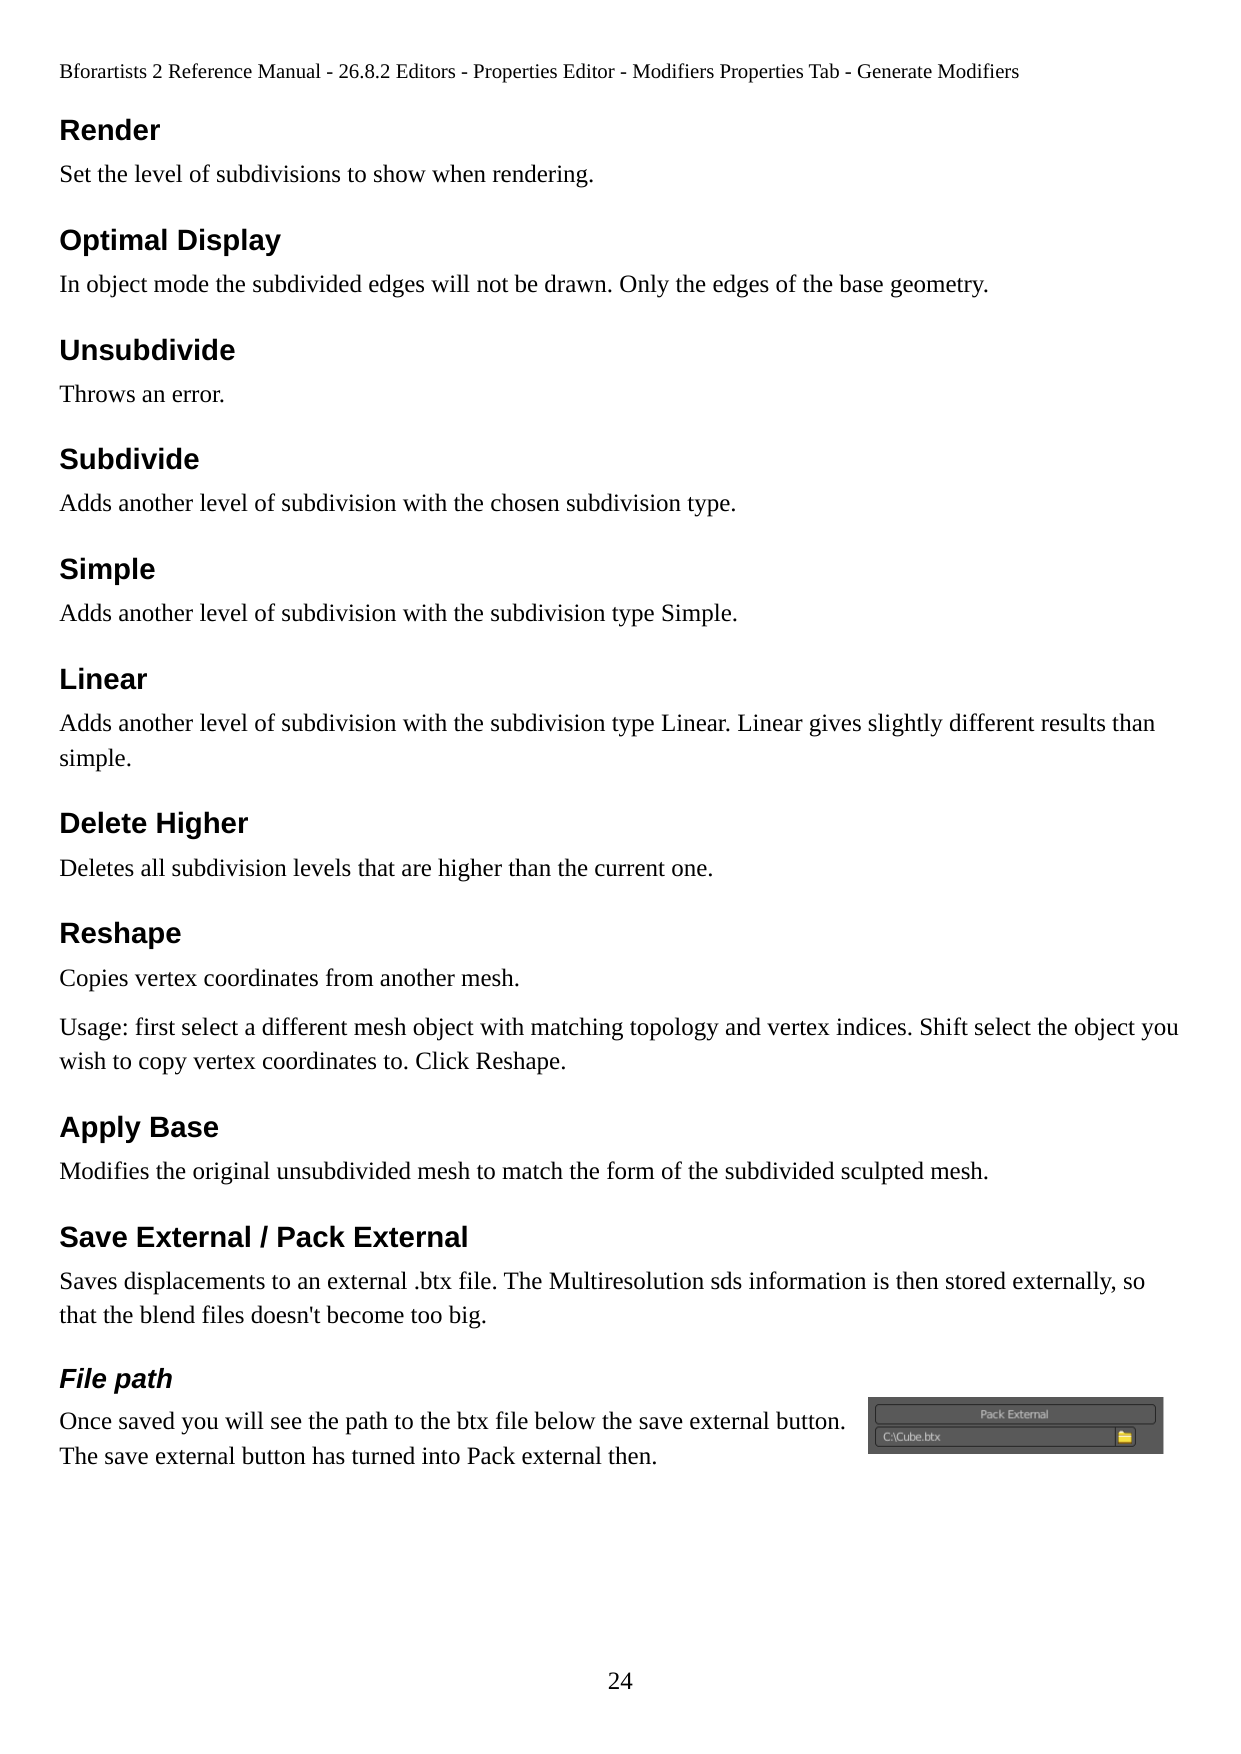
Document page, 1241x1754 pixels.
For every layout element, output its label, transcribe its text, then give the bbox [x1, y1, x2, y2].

subtitle Apply Base [59, 1110, 1181, 1143]
text Saves displacements to an external .btx file. The Multiresolution sds information is then stored externally, so that the blend files doesn't become too big. [59, 1266, 1181, 1329]
text Once saved you will see the path to the btx file below the save external button. The save external button has turned into Pack external then. [59, 1406, 1181, 1469]
text Adds another level of subdivision with the chosen subdivision type. [59, 488, 1181, 517]
text Modifies the original unsubdivided mesh to match the form of the subdivided sculpted mesh. [59, 1156, 1181, 1185]
text Set the level of subdivisions to show when rendering. [59, 159, 1181, 188]
picture [868, 1397, 1164, 1454]
subtitle Delete Higher [59, 806, 1181, 840]
subtitle Simple [59, 552, 1181, 586]
subtitle Reshape [59, 916, 1181, 950]
subtitle Linear [59, 662, 1181, 696]
subtitle Render [59, 113, 1181, 146]
subtitle Subdivide [59, 442, 1181, 476]
text Throws an error. [59, 379, 1181, 407]
subtitle Optimal Display [59, 222, 1181, 256]
subtitle Unsubdivide [59, 332, 1181, 366]
text In object mode the subdivided edges will not be drawn. Only the edges of the base geometry. [59, 269, 1181, 297]
text Copies vertex coordinates from another mesh. [59, 963, 1181, 991]
text Deletes all subdivision levels that are higher than the current one. [59, 853, 1181, 881]
text Usage: first select a different mesh object with matching topology and vertex indices. Shift select the object you wish to copy vertex coordinates to. Click Reshape. [59, 1012, 1181, 1075]
text Adds another level of subdivision with the subdivision type Simple. [59, 598, 1181, 627]
text Adds another level of subdivision with the subdivision type Linear. Linear gives slightly different results than simple. [59, 708, 1181, 772]
subtitle Save External / Pack External [59, 1220, 1181, 1253]
subtitle File path [59, 1362, 1181, 1394]
